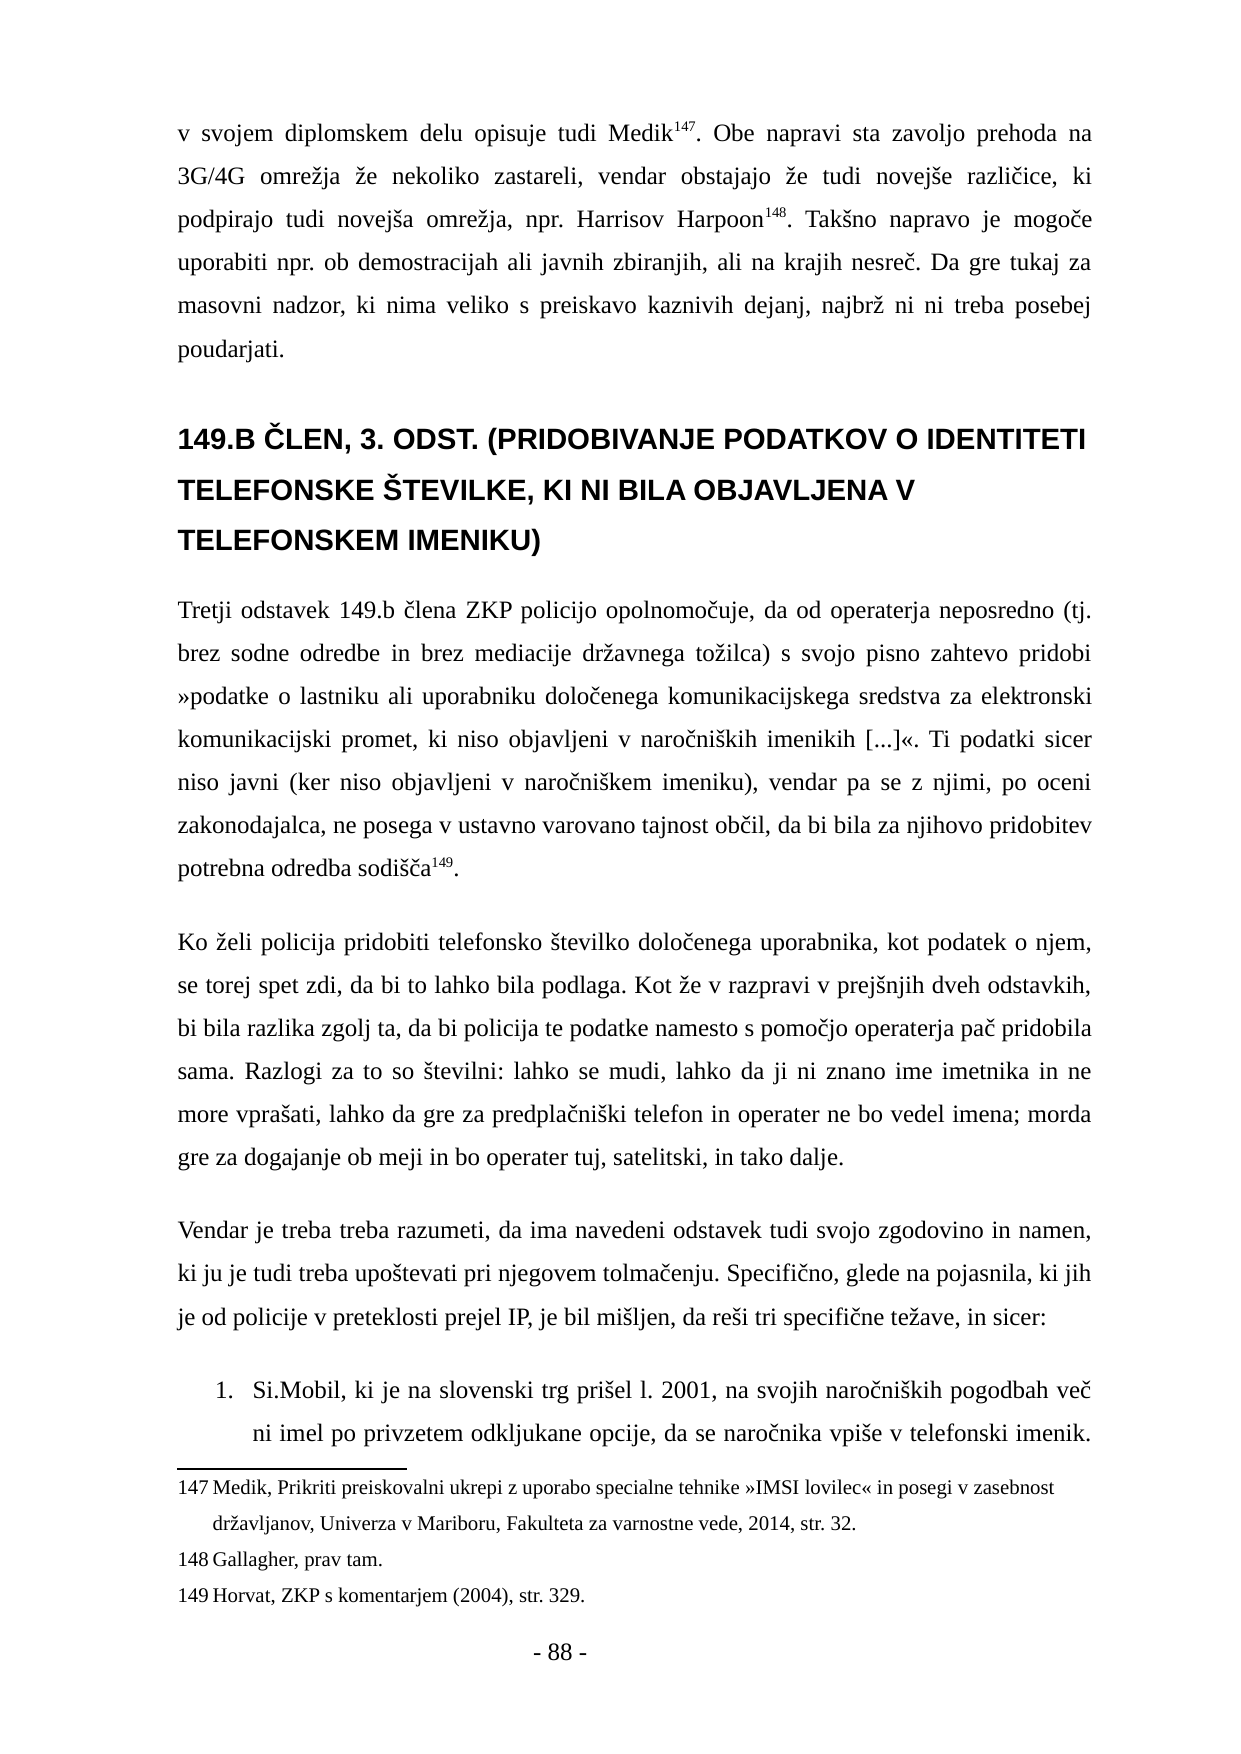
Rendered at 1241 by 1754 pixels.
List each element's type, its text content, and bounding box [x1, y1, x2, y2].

text Medik, Prikriti preiskovalni ukrepi z uporabo specialne tehnike »IMSI lovilec« in posegi v zasebnost državljanov, Univerza v Mariboru, Fakulteta za varnostne vede, 2014, str. 32. [177, 1475, 1093, 1535]
subtitle 149.b člen, 3. odst. (pridobivanje podatkov o identiteti telefonske številke, ki ni bila objavljena v telefonskem imeniku) [177, 422, 1093, 557]
text Tretji odstavek 149.b člena ZKP policijo opolnomočuje, da od operaterja neposredno (tj. brez sodne odredbe in brez mediacije državnega tožilca) s svojo pisno zahtevo pridobi »podatke o lastniku ali uporabniku določenega komunikacijskega sredstva za elektronski komunikacijski promet, ki niso objavljeni v naročniških imenikih [...]«. Ti podatki sicer niso javni (ker niso objavljeni v naročniškem imeniku), vendar pa se z njimi, po oceni zakonodajalca, ne posega v ustavno varovano tajnost občil, da bi bila za njihovo pridobitev potrebna odredba sodišča. [177, 595, 1093, 882]
text v svojem diplomskem delu opisuje tudi Medik. Obe napravi sta zavoljo prehoda na 3G/4G omrežja že nekoliko zastareli, vendar obstajajo že tudi novejše različice, ki podpirajo tudi novejša omrežja, npr. Harrisov Harpoon. Takšno napravo je mogoče uporabiti npr. ob demostracijah ali javnih zbiranjih, ali na krajih nesreč. Da gre tukaj za masovni nadzor, ki nima veliko s preiskavo kaznivih dejanj, najbrž ni ni treba posebej poudarjati. [177, 118, 1093, 362]
text Vendar je treba treba razumeti, da ima navedeni odstavek tudi svojo zgodovino in namen, ki ju je tudi treba upoštevati pri njegovem tolmačenju. Specifično, glede na pojasnila, ki jih je od policije v preteklosti prejel IP, je bil mišljen, da reši tri specifične težave, in sicer: [177, 1215, 1093, 1330]
text Ko želi policija pridobiti telefonsko številko določenega uporabnika, kot podatek o njem, se torej spet zdi, da bi to lahko bila podlaga. Kot že v razpravi v prejšnjih dveh odstavkih, bi bila razlika zgolj ta, da bi policija te podatke namesto s pomočjo operaterja pač pridobila sama. Razlogi za to so številni: lahko se mudi, lahko da ji ni znano ime imetnika in ne more vprašati, lahko da gre za predplačniški telefon in operater ne bo vedel imena; morda gre za dogajanje ob meji in bo operater tuj, satelitski, in tako dalje. [177, 927, 1093, 1171]
list Si.Mobil, ki je na slovenski trg prišel l. 2001, na svojih naročniških pogodbah več ni imel po privzetem odkljukane opcije, da se naročnika vpiše v telefonski imenik. [215, 1375, 1093, 1447]
text Gallagher, prav tam. [177, 1547, 1093, 1571]
text Horvat, ZKP s komentarjem (2004), str. 329. [177, 1583, 1093, 1607]
